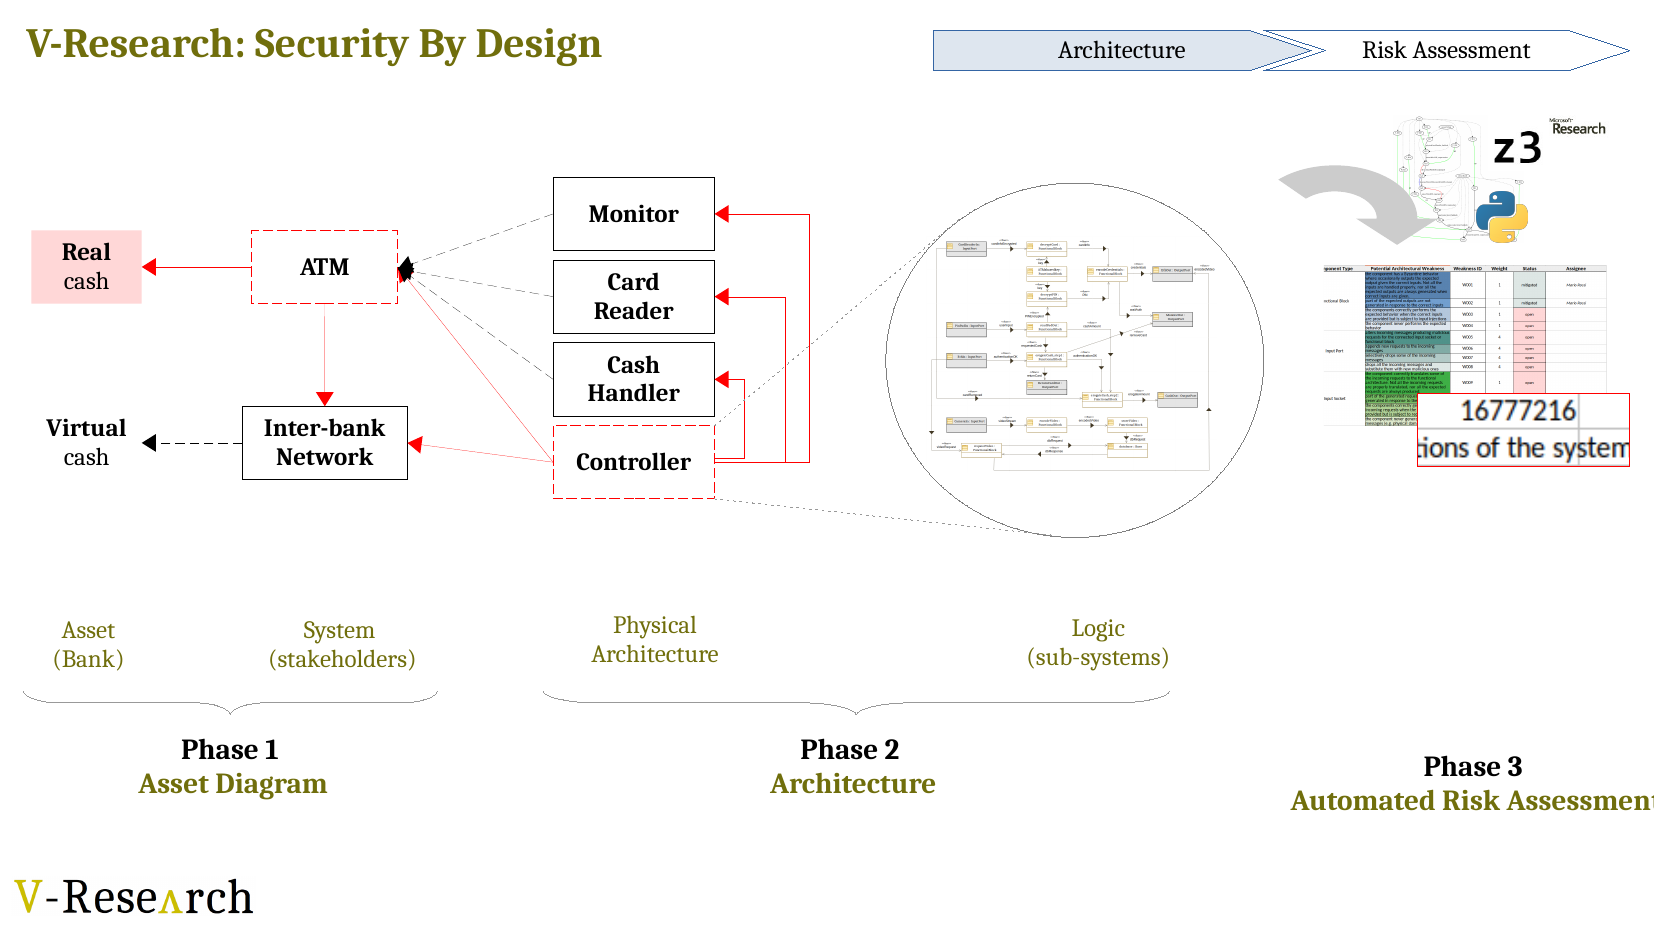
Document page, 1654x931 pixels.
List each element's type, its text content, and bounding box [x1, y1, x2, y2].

text_box Real cash [31, 230, 142, 304]
text_box Virtual cash [31, 406, 142, 480]
text_box System (stakeholders) [248, 608, 438, 682]
text_box Phase 2 Architecture [690, 725, 1016, 809]
text_box Asset (Bank) [23, 608, 154, 682]
text_box Phase 1 Asset Diagram [82, 725, 384, 809]
text_box V-Research: Security By Design [11, 12, 674, 77]
text_box Inter-bank Network [242, 406, 408, 480]
text_box Physical Architecture [566, 588, 744, 692]
picture [1323, 265, 1630, 467]
text_box ATM [251, 230, 398, 304]
text_box Card Reader [553, 260, 715, 334]
picture [926, 236, 1217, 473]
picture [1393, 115, 1619, 243]
picture [11, 876, 256, 916]
text_box Risk Assessment [1263, 30, 1630, 71]
text_box Controller [553, 425, 715, 499]
text_box Phase 3 Automated Risk Assessment [1275, 725, 1654, 843]
text_box Monitor [553, 177, 715, 251]
text_box Logic (sub-systems) [1003, 605, 1193, 680]
text_box [1278, 165, 1439, 245]
text_box Cash Handler [553, 342, 715, 417]
text_box Architecture [933, 30, 1312, 71]
